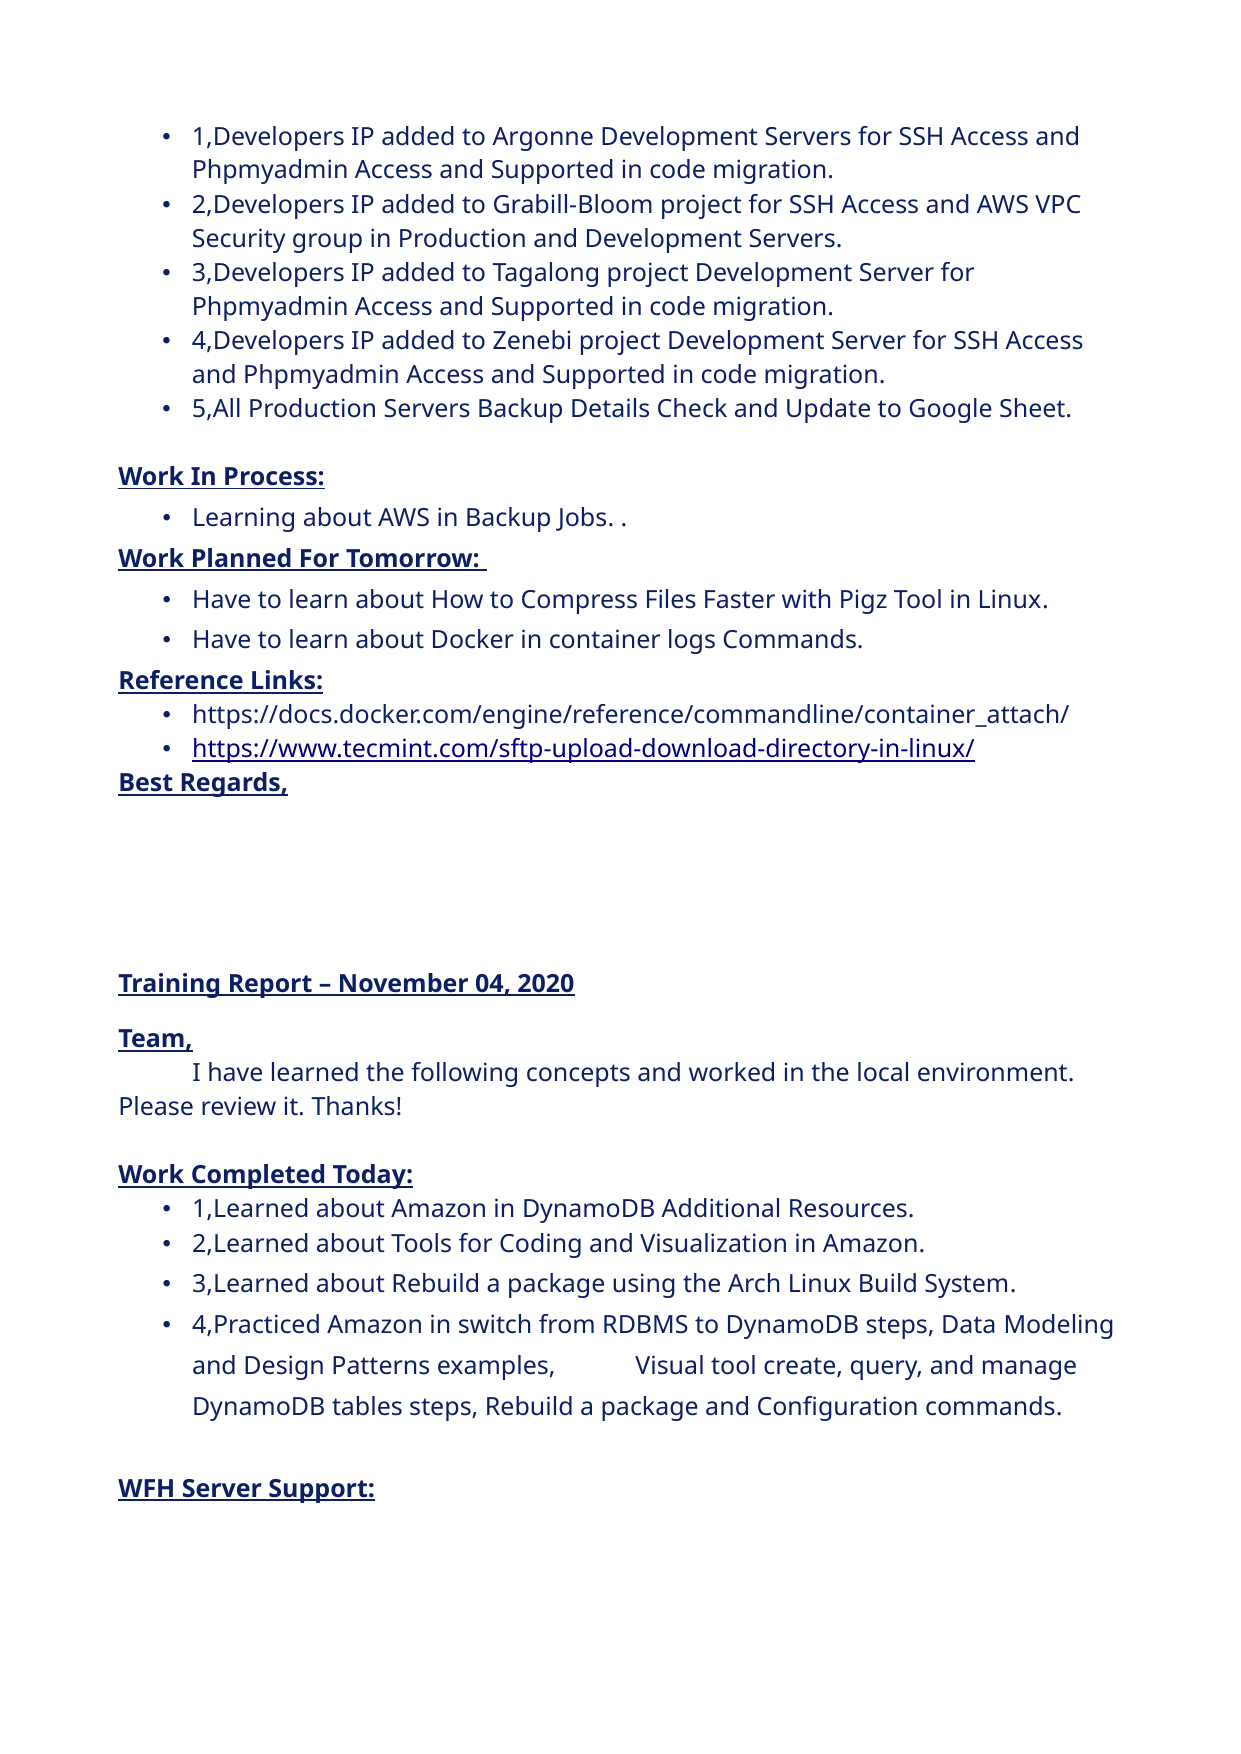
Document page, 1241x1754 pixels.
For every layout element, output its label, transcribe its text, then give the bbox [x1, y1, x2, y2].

list Have to learn about How to Compress Files Faster with Pigz Tool in Linux. [162, 581, 1122, 615]
text Work In Process: [118, 459, 1122, 493]
subtitle 2,Developers IP added to Grabill-Bloom project for SSH Access and AWS VPC Security group in Production and Development Servers. [162, 186, 1122, 254]
text Team, [118, 1021, 1122, 1055]
list https://www.tecmint.com/sftp-upload-download-directory-in-linux/ [162, 731, 1122, 765]
list 3,Learned about Rebuild a package using the Arch Linux Build System. [162, 1266, 1122, 1300]
list Learning about AWS in Backup Jobs. . [162, 499, 1122, 534]
text Training Report – November 04, 2020 [118, 965, 1122, 999]
list 1,Learned about Amazon in DynamoDB Additional Resources. [162, 1191, 1122, 1225]
text Work Completed Today: [118, 1157, 1122, 1191]
subtitle 1,Developers IP added to Argonne Development Servers for SSH Access and Phpmyadmin Access and Supported in code migration. [162, 118, 1122, 186]
list Have to learn about Docker in container logs Commands. [162, 622, 1122, 656]
list 4,Practiced Amazon in switch from RDBMS to DynamoDB steps, Data Modeling and Design Patterns examples, Visual tool create, query, and manage DynamoDB tables steps, Rebuild a package and Configuration commands. [162, 1307, 1122, 1423]
text Reference Links: [118, 663, 1122, 697]
text Best Regards, [118, 765, 1122, 799]
text Work Planned For Tomorrow: [118, 540, 1122, 574]
subtitle 5,All Production Servers Backup Details Check and Update to Google Sheet. [162, 391, 1122, 425]
list https://docs.docker.com/engine/reference/commandline/container_attach/ [162, 697, 1122, 731]
text I have learned the following concepts and worked in the local environment. Please review it. Thanks! [118, 1055, 1122, 1123]
subtitle 3,Developers IP added to Tagalong project Development Server for Phpmyadmin Access and Supported in code migration. [162, 254, 1122, 322]
subtitle 4,Developers IP added to Zenebi project Development Server for SSH Access and Phpmyadmin Access and Supported in code migration. [162, 322, 1122, 391]
list 2,Learned about Tools for Coding and Visualization in Amazon. [162, 1225, 1122, 1259]
text WFH Server Support: [118, 1470, 1122, 1504]
